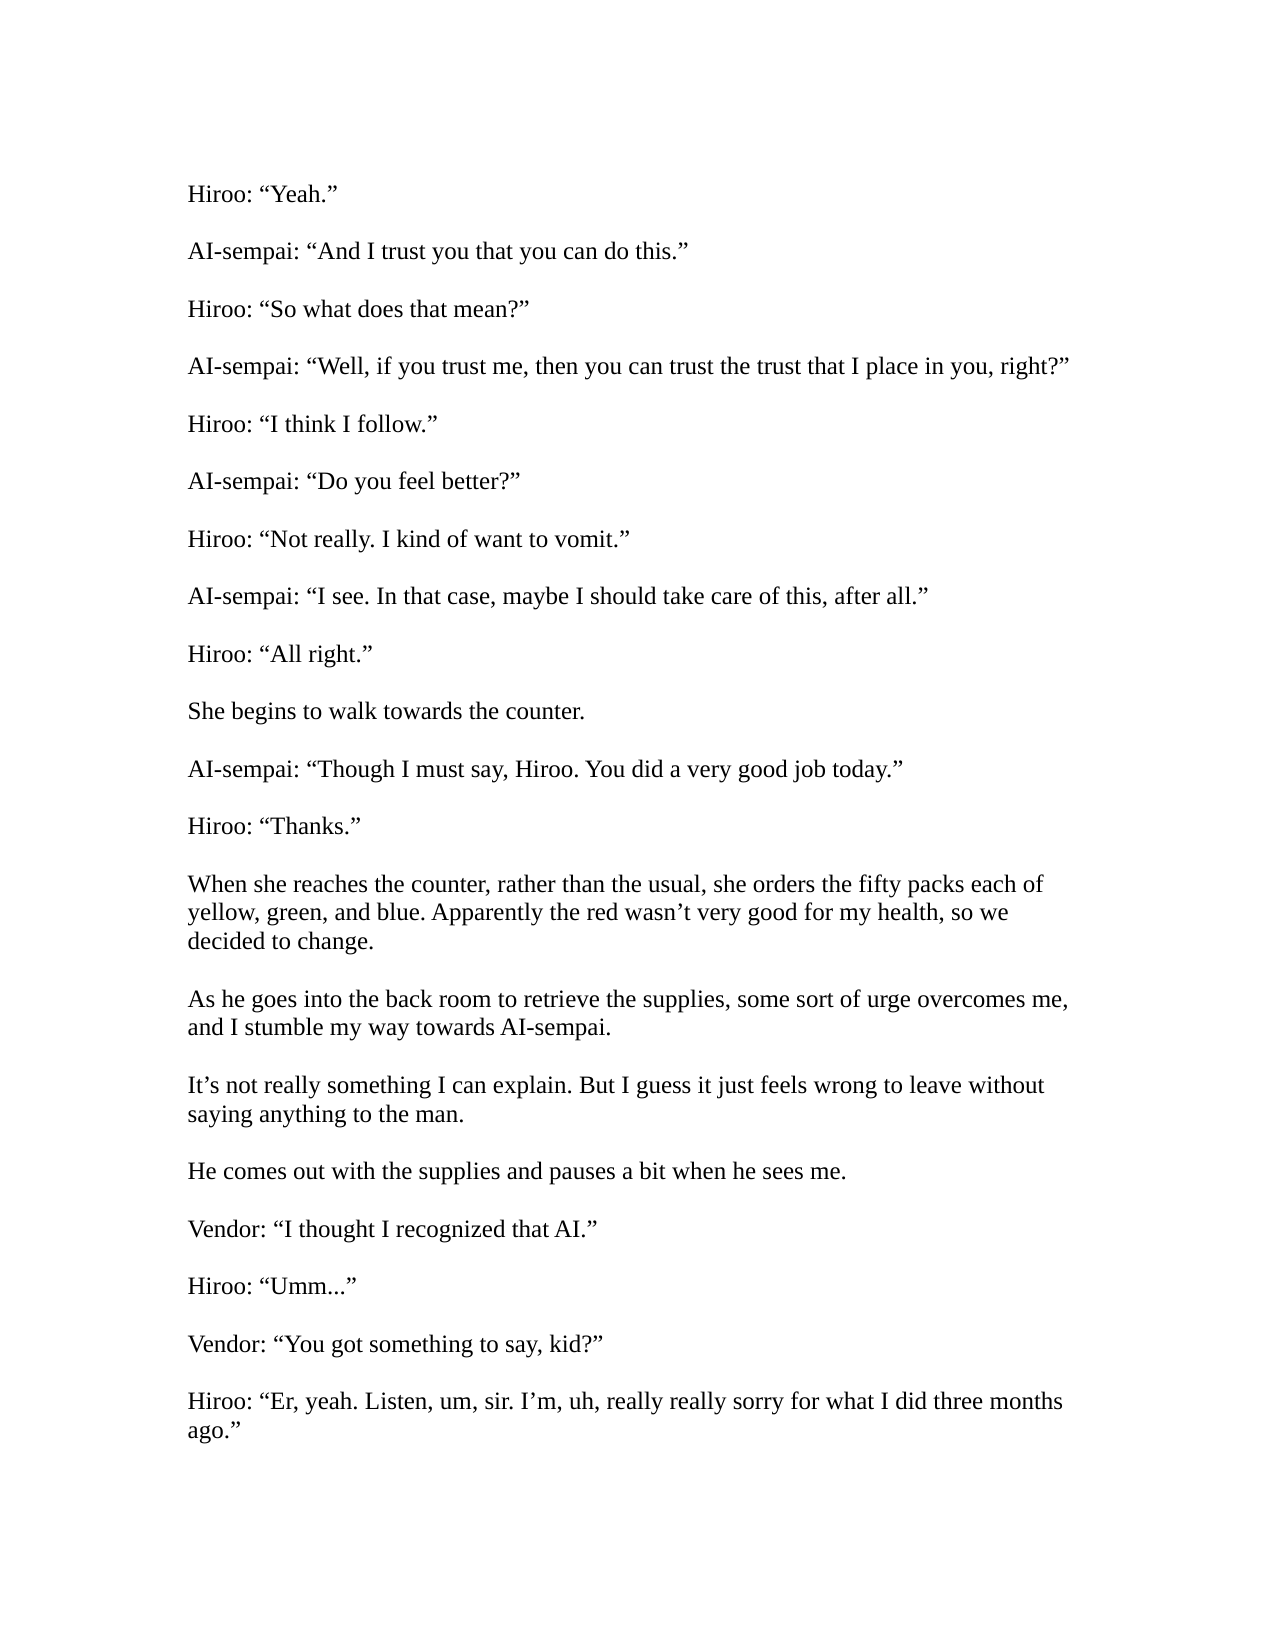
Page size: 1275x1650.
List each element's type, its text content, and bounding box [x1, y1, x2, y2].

text AI-sempai: “Do you feel better?” [187, 466, 1087, 495]
text Hiroo: “I think I follow.” [187, 409, 1087, 437]
text AI-sempai: “Well, if you trust me, then you can trust the trust that I place in you, right?” [187, 351, 1087, 380]
text Hiroo: “Yeah.” [187, 179, 1087, 207]
text Hiroo: “Er, yeah. Listen, um, sir. I’m, uh, really really sorry for what I did three months ago.” [187, 1386, 1087, 1444]
text AI-sempai: “And I trust you that you can do this.” [187, 236, 1087, 265]
text Hiroo: “Umm...” [187, 1271, 1087, 1300]
text He comes out with the supplies and pauses a bit when he sees me. [187, 1156, 1087, 1185]
text AI-sempai: “Though I must say, Hiroo. You did a very good job today.” [187, 754, 1087, 782]
text AI-sempai: “I see. In that case, maybe I should take care of this, after all.” [187, 581, 1087, 610]
text Hiroo: “So what does that mean?” [187, 294, 1087, 322]
text Vendor: “I thought I recognized that AI.” [187, 1214, 1087, 1242]
text Hiroo: “Thanks.” [187, 811, 1087, 840]
text Hiroo: “All right.” [187, 639, 1087, 667]
text Vendor: “You got something to say, kid?” [187, 1329, 1087, 1357]
text It’s not really something I can explain. But I guess it just feels wrong to leave without saying anything to the man. [187, 1070, 1087, 1127]
text As he goes into the back room to retrieve the supplies, some sort of urge overcomes me, and I stumble my way towards AI-sempai. [187, 984, 1087, 1041]
text Hiroo: “Not really. I kind of want to vomit.” [187, 524, 1087, 552]
text She begins to walk towards the counter. [187, 696, 1087, 725]
text When she reaches the counter, rather than the usual, she orders the fifty packs each of yellow, green, and blue. Apparently the red wasn’t very good for my health, so we decided to change. [187, 869, 1087, 955]
